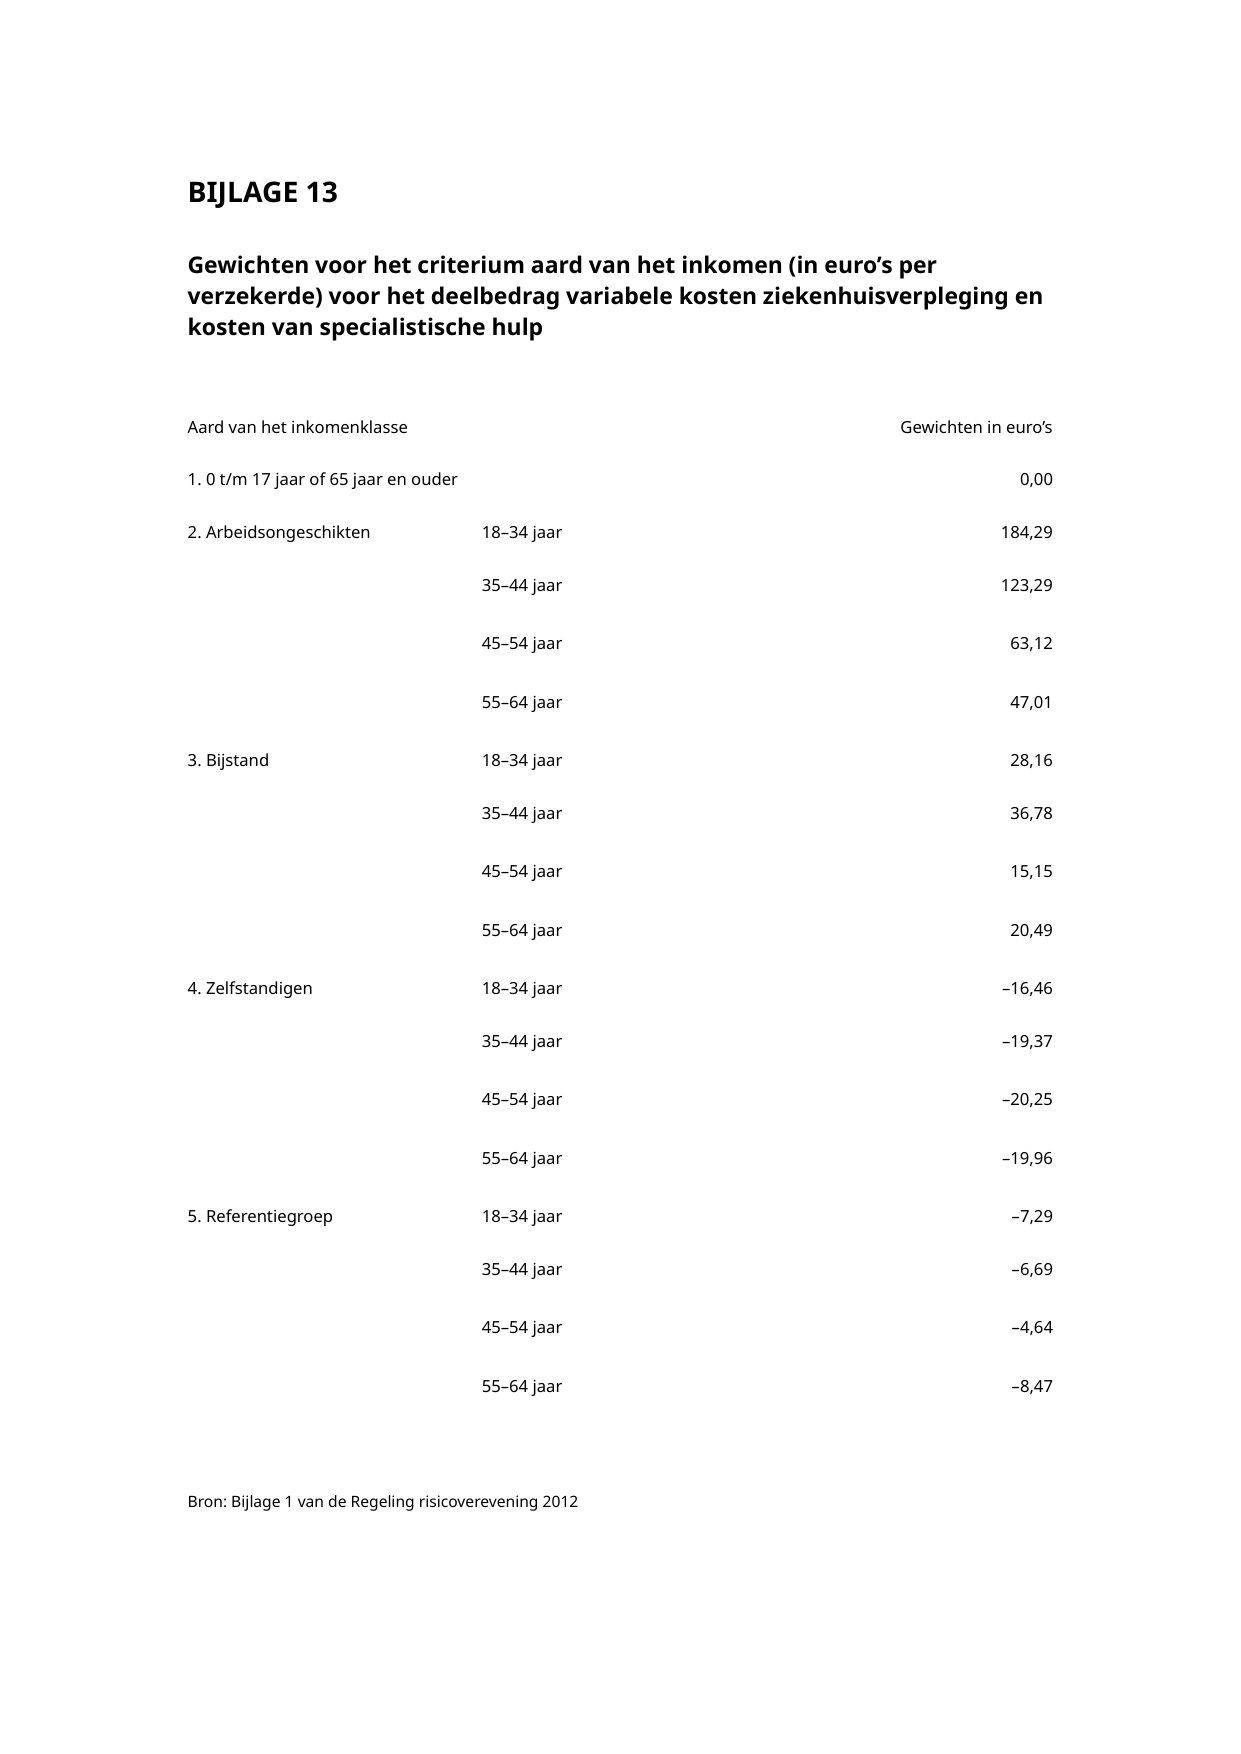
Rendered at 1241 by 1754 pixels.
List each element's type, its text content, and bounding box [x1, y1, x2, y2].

table_cell [188, 918, 482, 977]
table_cell 20,49 [767, 918, 1053, 977]
table_cell [188, 1146, 482, 1205]
table_cell 45–54 jaar [482, 1088, 767, 1146]
table_cell –6,69 [767, 1258, 1053, 1316]
table_cell 18–34 jaar [482, 521, 767, 573]
table_cell [188, 1088, 482, 1146]
subtitle Gewichten voor het criterium aard van het inkomen (in euro’s per verzekerde) voor het deelbedrag variabele kosten ziekenhuisverpleging en kosten van specialistische hulp [187, 249, 1053, 342]
table_cell [188, 1030, 482, 1088]
table_cell 1. 0 t/m 17 jaar of 65 jaar en ouder [188, 468, 767, 521]
table_cell [188, 690, 482, 749]
table_cell 35–44 jaar [482, 1030, 767, 1088]
table_cell [188, 860, 482, 918]
table_cell 63,12 [767, 632, 1053, 690]
table_cell –16,46 [767, 977, 1053, 1029]
table_cell [188, 1316, 482, 1374]
table_cell 18–34 jaar [482, 1205, 767, 1257]
table_cell 18–34 jaar [482, 749, 767, 801]
table_cell 2. Arbeidsongeschikten [188, 521, 482, 573]
table_cell –8,47 [767, 1374, 1053, 1433]
table_cell 36,78 [767, 801, 1053, 860]
table_cell [188, 1258, 482, 1316]
table_cell 55–64 jaar [482, 1146, 767, 1205]
table_cell 15,15 [767, 860, 1053, 918]
table_cell 45–54 jaar [482, 860, 767, 918]
table_cell –4,64 [767, 1316, 1053, 1374]
table_cell 35–44 jaar [482, 1258, 767, 1316]
table_cell [188, 1374, 482, 1433]
table_cell [188, 574, 482, 632]
table_cell 3. Bijstand [188, 749, 482, 801]
table_cell 47,01 [767, 690, 1053, 749]
table_cell –7,29 [767, 1205, 1053, 1257]
table_cell 55–64 jaar [482, 1374, 767, 1433]
table_cell 55–64 jaar [482, 918, 767, 977]
table_cell –20,25 [767, 1088, 1053, 1146]
table_cell –19,37 [767, 1030, 1053, 1088]
table_cell [188, 632, 482, 690]
table_cell 0,00 [767, 468, 1053, 521]
table_cell 18–34 jaar [482, 977, 767, 1029]
table_cell 35–44 jaar [482, 574, 767, 632]
table_header Gewichten in euro’s [767, 415, 1053, 468]
table_header Aard van het inkomenklasse [188, 415, 767, 468]
table_cell 184,29 [767, 521, 1053, 573]
table_cell 55–64 jaar [482, 690, 767, 749]
table_cell [188, 801, 482, 860]
table_cell 28,16 [767, 749, 1053, 801]
table_cell 35–44 jaar [482, 801, 767, 860]
table_cell 45–54 jaar [482, 1316, 767, 1374]
table_cell 45–54 jaar [482, 632, 767, 690]
table_cell 123,29 [767, 574, 1053, 632]
table_cell 5. Referentiegroep [188, 1205, 482, 1257]
table_cell 4. Zelfstandigen [188, 977, 482, 1029]
text Bron: Bijlage 1 van de Regeling risicoverevening 2012 [187, 1491, 1053, 1512]
subtitle BIJLAGE 13 [187, 172, 1053, 211]
table_cell –19,96 [767, 1146, 1053, 1205]
